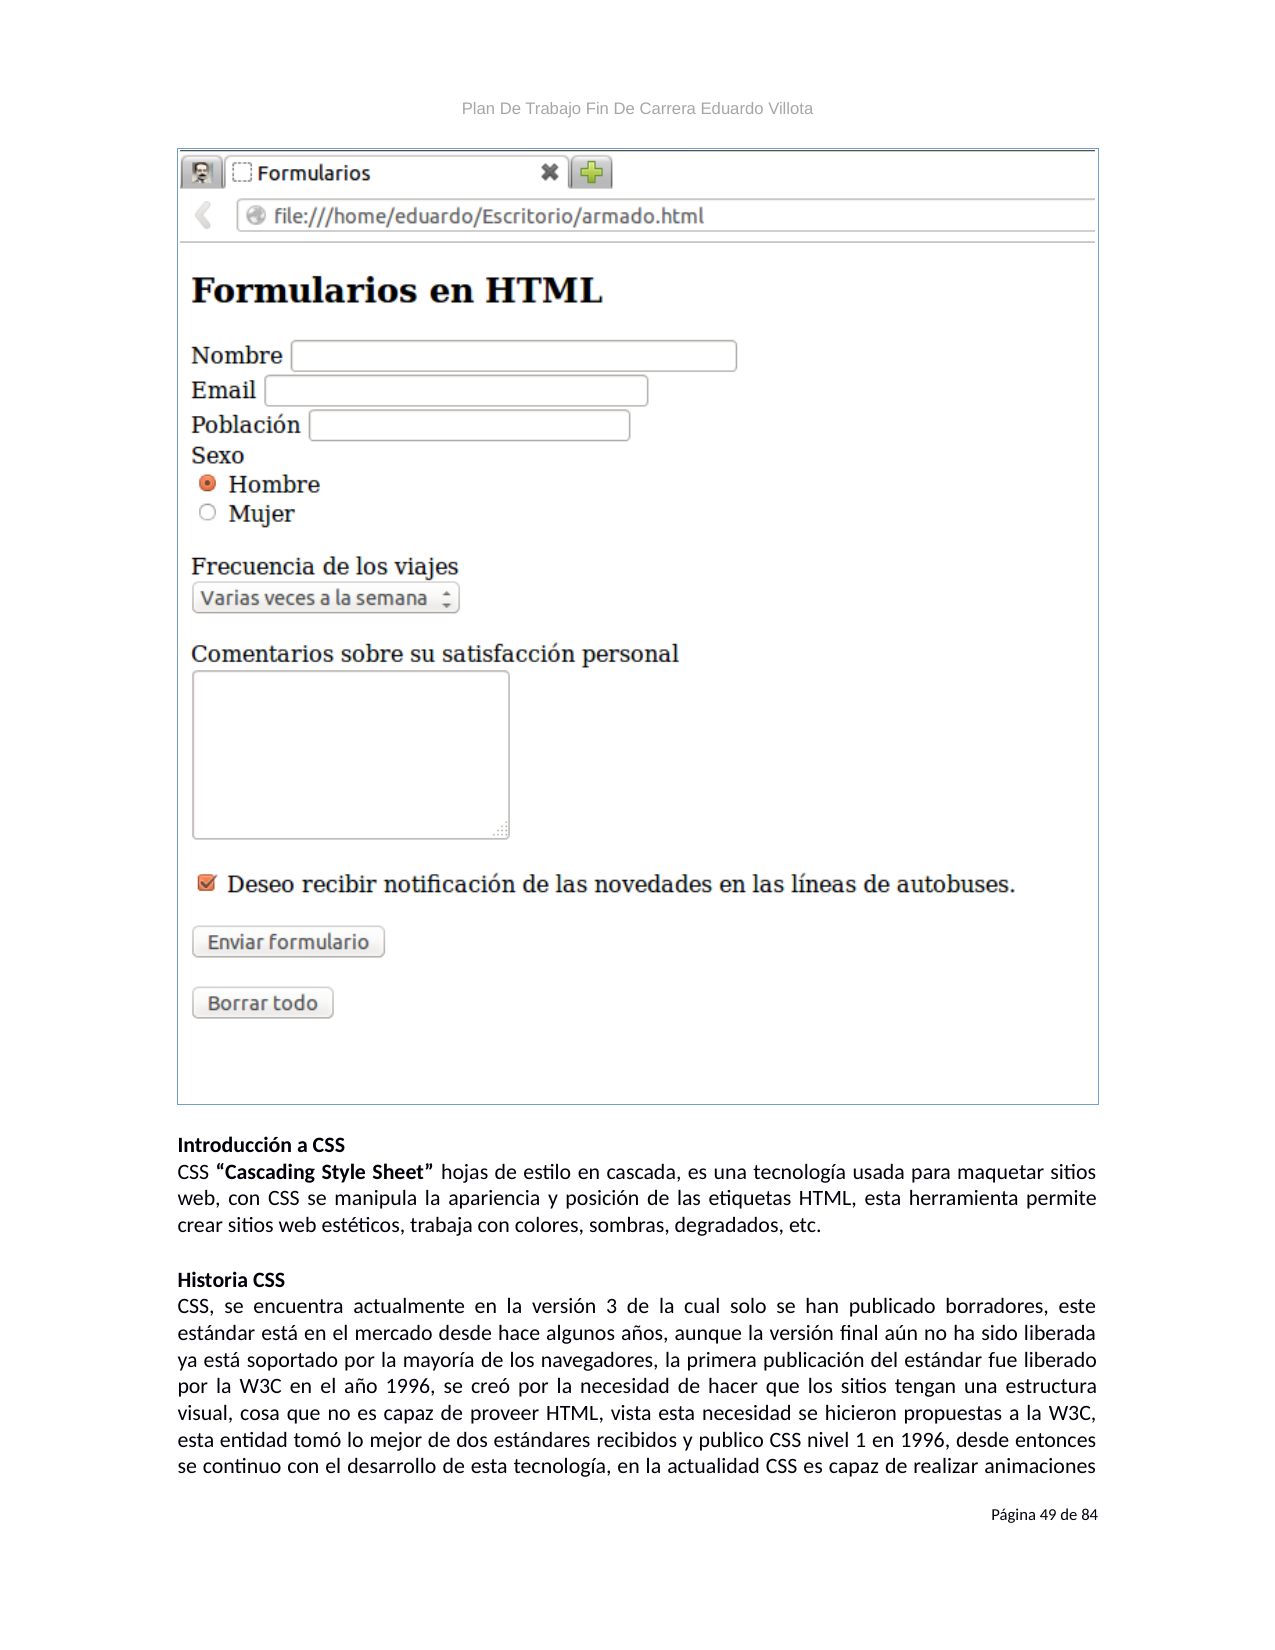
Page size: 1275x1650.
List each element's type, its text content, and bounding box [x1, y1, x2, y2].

picture [180, 150, 1095, 1102]
text Introducción a CSS [177, 1131, 1098, 1158]
text CSS “Cascading Style Sheet” hojas de estilo en cascada, es una tecnología usada para maquetar sitios web, con CSS se manipula la apariencia y posición de las etiquetas HTML, esta herramienta permite crear sitios web estéticos, trabaja con colores, sombras, degradados, etc. [177, 1158, 1098, 1238]
text CSS, se encuentra actualmente en la versión 3 de la cual solo se han publicado borradores, este estándar está en el mercado desde hace algunos años, aunque la versión final aún no ha sido liberada ya está soportado por la mayoría de los navegadores, la primera publicación del estándar fue liberado por la W3C en el año 1996, se creó por la necesidad de hacer que los sitios tengan una estructura visual, cosa que no es capaz de proveer HTML, vista esta necesidad se hicieron propuestas a la W3C, esta entidad tomó lo mejor de dos estándares recibidos y publico CSS nivel 1 en 1996, desde entonces se continuo con el desarrollo de esta tecnología, en la actualidad CSS es capaz de realizar animaciones [177, 1292, 1098, 1479]
text Historia CSS [177, 1266, 1098, 1292]
